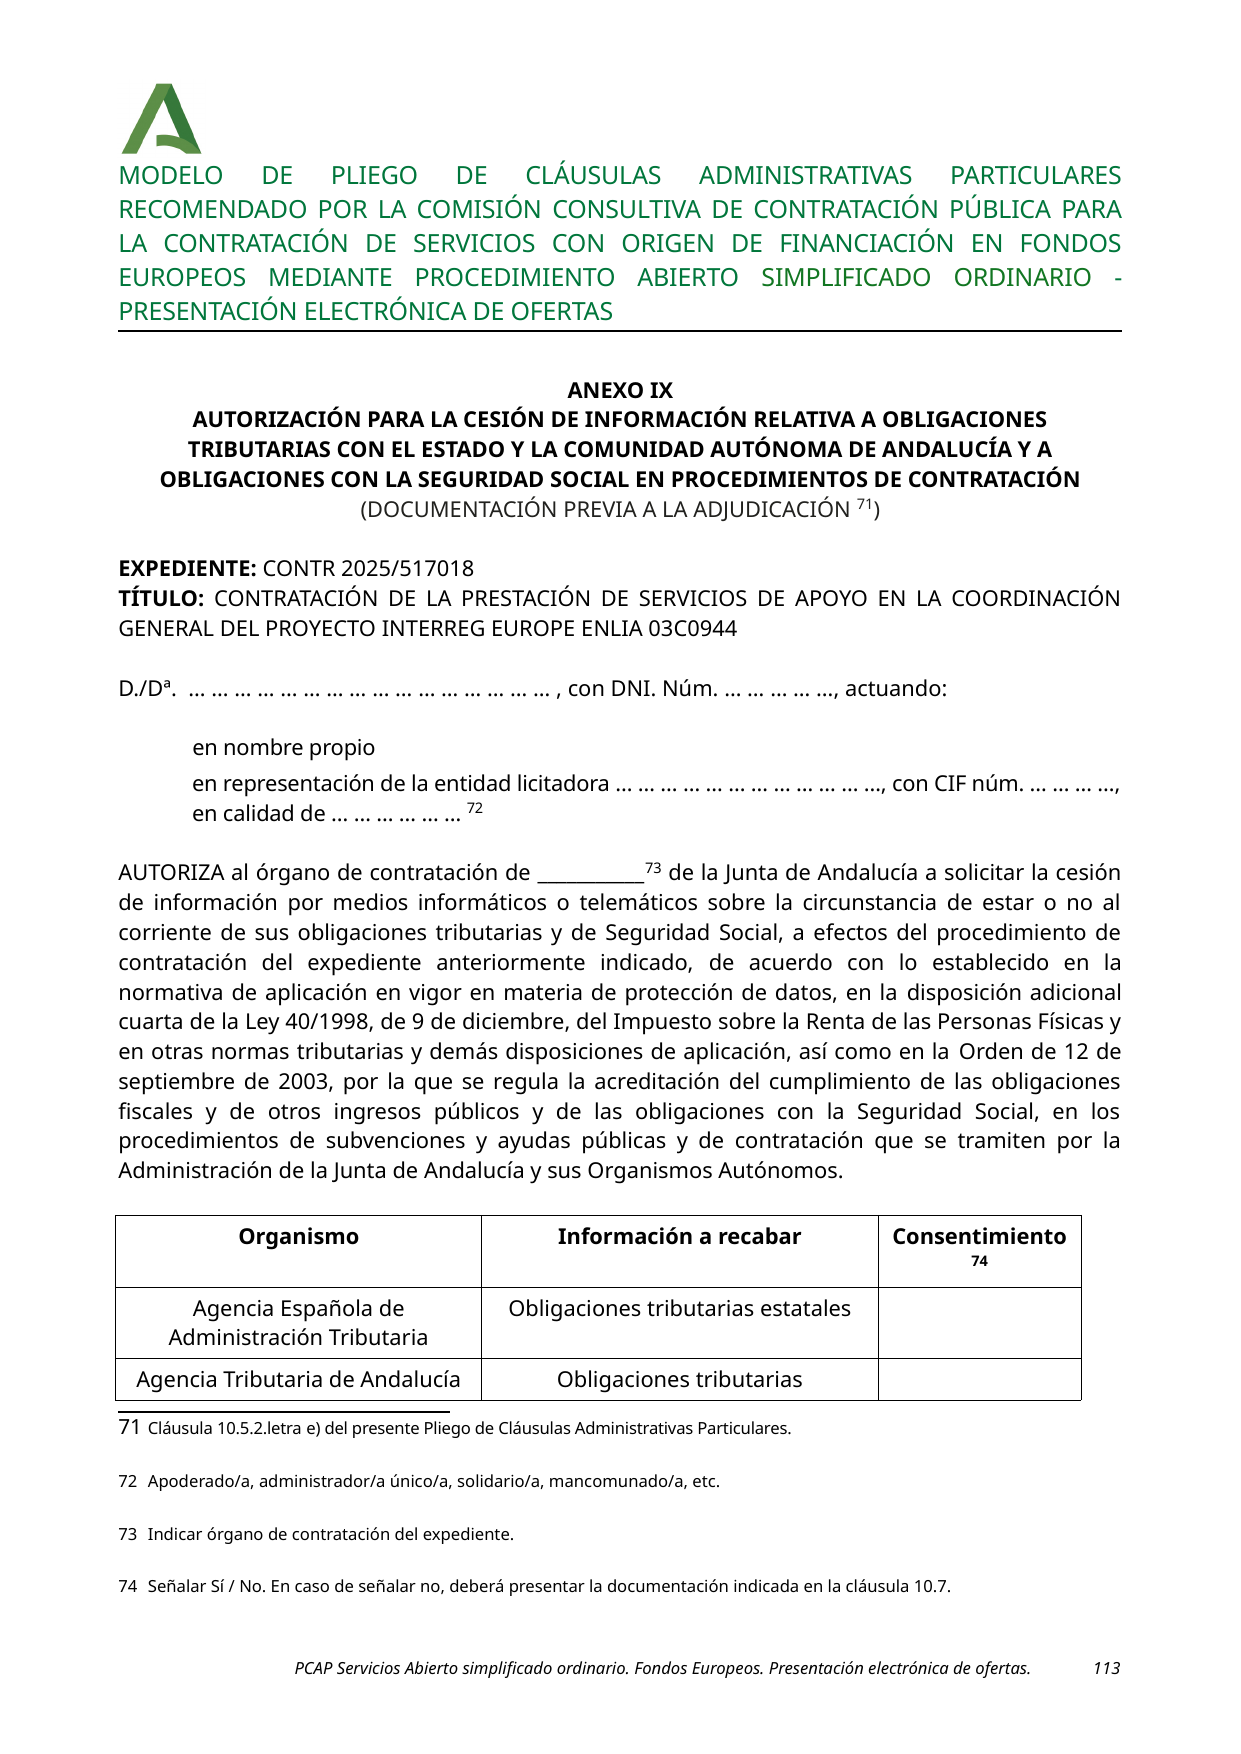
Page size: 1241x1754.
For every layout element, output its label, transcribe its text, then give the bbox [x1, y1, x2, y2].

text Cláusula 10.5.2.letra e) del presente Pliego de Cláusulas Administrativas Particulares. [118, 1412, 1122, 1440]
table_cell [879, 1288, 1081, 1358]
picture [117, 79, 206, 158]
text en representación de la entidad licitadora … … … … … … … … … … … …, con CIF núm. … … … …, en calidad de … … … … … … [192, 768, 1122, 827]
text ANEXO IX [118, 374, 1122, 404]
table_header Organismo [116, 1216, 481, 1286]
text AUTORIZA al órgano de contratación de ___________ de la Junta de Andalucía a solicitar la cesión de información por medios informáticos o telemáticos sobre la circunstancia de estar o no al corriente de sus obligaciones tributarias y de Seguridad Social, a efectos del procedimiento de contratación del expediente anteriormente indicado, de acuerdo con lo establecido en la normativa de aplicación en vigor en materia de protección de datos, en la disposición adicional cuarta de la Ley 40/1998, de 9 de diciembre, del Impuesto sobre la Renta de las Personas Físicas y en otras normas tributarias y demás disposiciones de aplicación, así como en la Orden de 12 de septiembre de 2003, por la que se regula la acreditación del cumplimiento de las obligaciones fiscales y de otros ingresos públicos y de las obligaciones con la Seguridad Social, en los procedimientos de subvenciones y ayudas públicas y de contratación que se tramiten por la Administración de la Junta de Andalucía y sus Organismos Autónomos. [118, 857, 1122, 1185]
table_cell Agencia Tributaria de Andalucía [116, 1359, 481, 1400]
table_cell Obligaciones tributarias estatales [482, 1288, 878, 1358]
table_cell Obligaciones tributarias [482, 1359, 878, 1400]
table_header Consentimiento [879, 1216, 1081, 1286]
table_header Información a recabar [482, 1216, 878, 1286]
text EXPEDIENTE: CONTR 2025/517018 [118, 553, 1122, 583]
text AUTORIZACIÓN PARA LA CESIÓN DE INFORMACIÓN RELATIVA A OBLIGACIONES TRIBUTARIAS CON EL ESTADO Y LA COMUNIDAD AUTÓNOMA DE ANDALUCÍA Y A OBLIGACIONES CON LA SEGURIDAD SOCIAL EN PROCEDIMIENTOS DE CONTRATACIÓN [118, 404, 1122, 494]
table_cell Agencia Española de Administración Tributaria [116, 1288, 481, 1358]
text Indicar órgano de contratación del expediente. [118, 1523, 1122, 1545]
table_cell [879, 1359, 1081, 1400]
text MODELO DE PLIEGO DE CLÁUSULAS ADMINISTRATIVAS PARTICULARES RECOMENDADO POR LA COMISIÓN CONSULTIVA DE CONTRATACIÓN PÚBLICA PARA LA CONTRATACIÓN DE SERVICIOS CON ORIGEN DE FINANCIACIÓN EN FONDOS EUROPEOS MEDIANTE PROCEDIMIENTO ABIERTO SIMPLIFICADO ORDINARIO - PRESENTACIÓN ELECTRÓNICA DE OFERTAS [118, 153, 1122, 330]
text Apoderado/a, administrador/a único/a, solidario/a, mancomunado/a, etc. [118, 1470, 1122, 1493]
text D./Dª. … … … … … … … … … … … … … … … … , con DNI. Núm. … … … … …, actuando: [118, 672, 1122, 702]
text TÍTULO: CONTRATACIÓN DE LA PRESTACIÓN DE SERVICIOS DE APOYO EN LA COORDINACIÓN GENERAL DEL PROYECTO Interreg Europe ENLIA 03C0944 [118, 583, 1122, 643]
text (DOCUMENTACIÓN PREVIA A LA ADJUDICACIÓN ) [118, 494, 1122, 523]
text en nombre propio [192, 732, 1122, 762]
